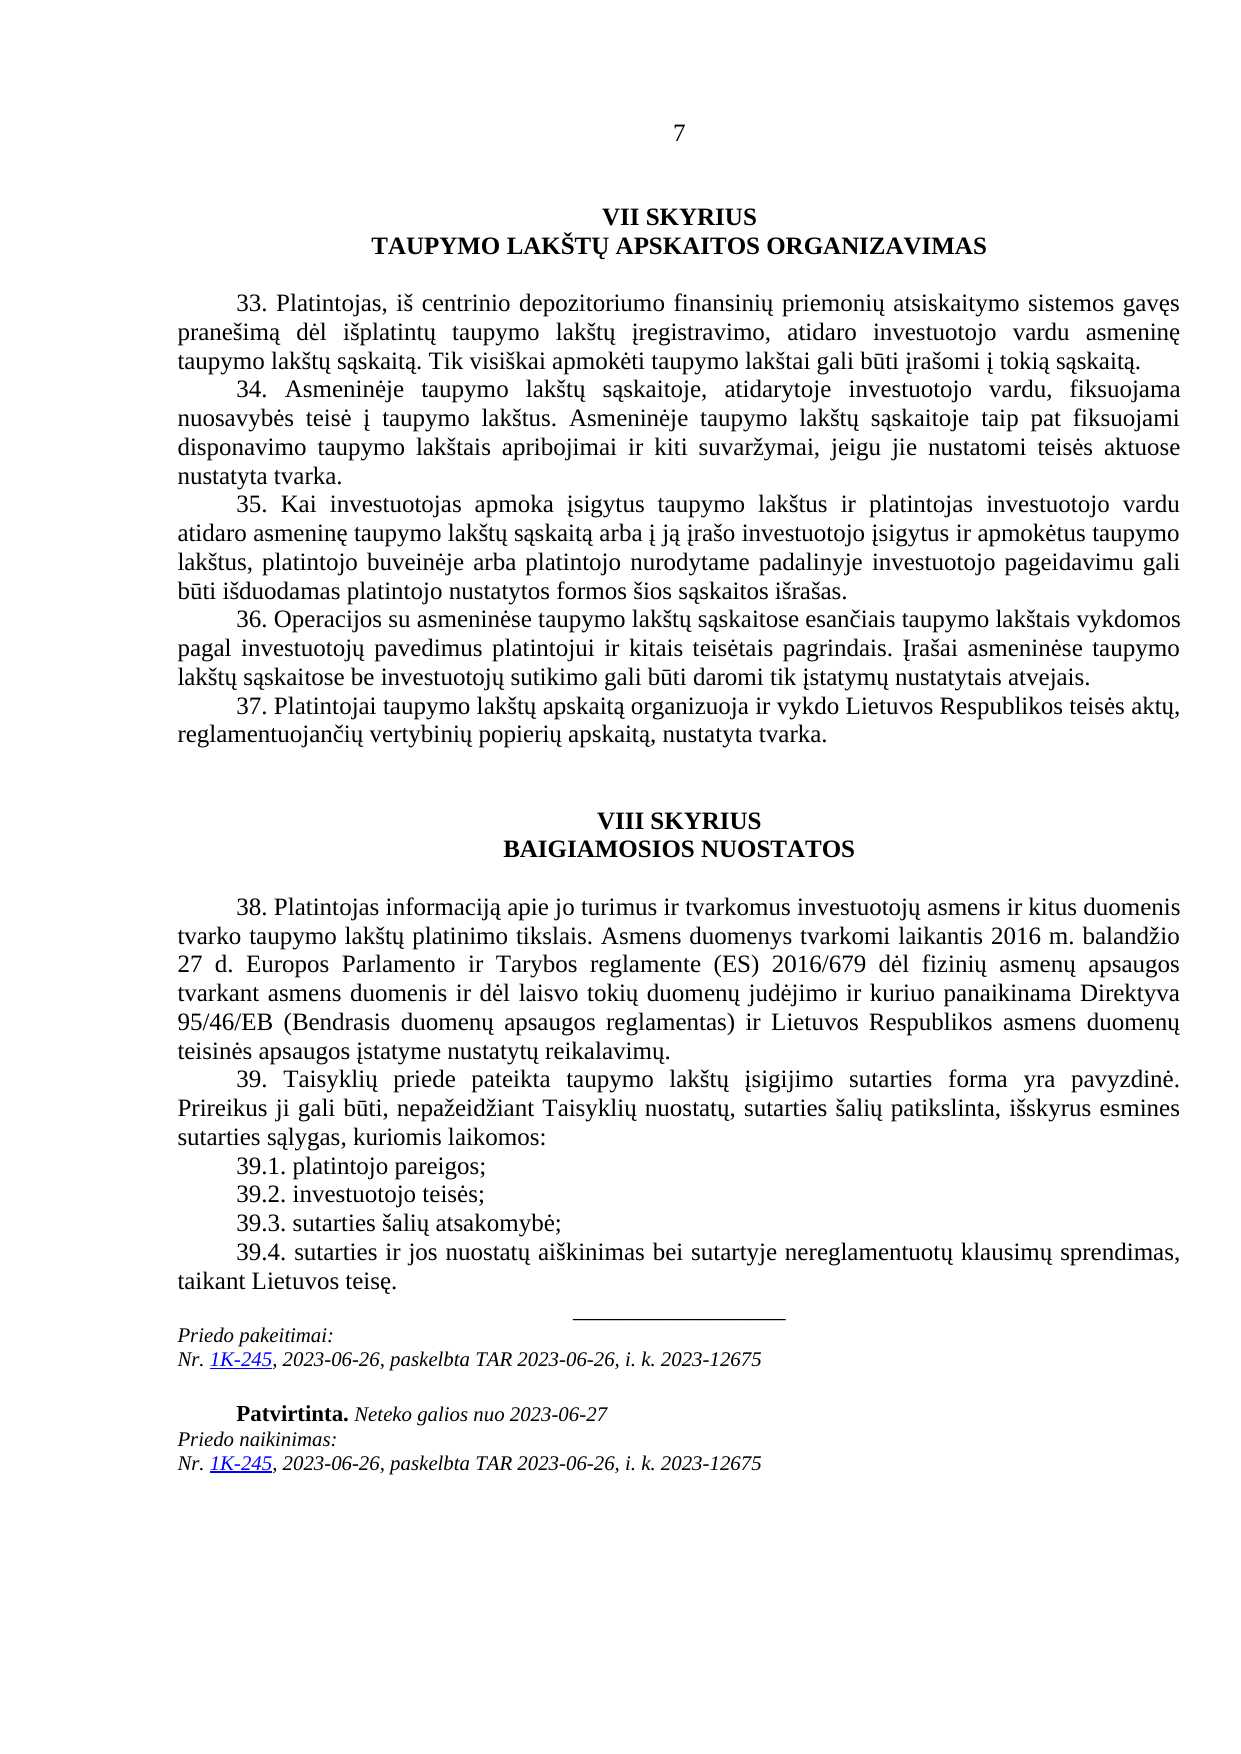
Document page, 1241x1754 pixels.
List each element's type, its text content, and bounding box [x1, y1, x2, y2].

text _________________ [177, 1294, 1181, 1323]
text 34. Asmeninėje taupymo lakštų sąskaitoje, atidarytoje investuotojo vardu, fiksuojama nuosavybės teisė į taupymo lakštus. Asmeninėje taupymo lakštų sąskaitoje taip pat fiksuojami disponavimo taupymo lakštais apribojimai ir kiti suvaržymai, jeigu jie nustatomi teisės aktuose nustatyta tvarka. [177, 374, 1181, 489]
text VII SKYRIUS [177, 202, 1181, 231]
text 38. Platintojas informaciją apie jo turimus ir tvarkomus investuotojų asmens ir kitus duomenis tvarko taupymo lakštų platinimo tikslais. Asmens duomenys tvarkomi laikantis 2016 m. balandžio 27 d. Europos Parlamento ir Tarybos reglamente (ES) 2016/679 dėl fizinių asmenų apsaugos tvarkant asmens duomenis ir dėl laisvo tokių duomenų judėjimo ir kuriuo panaikinama Direktyva 95/46/EB (Bendrasis duomenų apsaugos reglamentas) ir Lietuvos Respublikos asmens duomenų teisinės apsaugos įstatyme nustatytų reikalavimų. [177, 892, 1181, 1064]
text 37. Platintojai taupymo lakštų apskaitą organizuoja ir vykdo Lietuvos Respublikos teisės aktų, reglamentuojančių vertybinių popierių apskaitą, nustatyta tvarka. [177, 691, 1181, 748]
text Patvirtinta. Neteko galios nuo 2023-06-27 [177, 1400, 1181, 1426]
text BAIGIAMOSIOS NUOSTATOS [177, 834, 1181, 863]
text 33. Platintojas, iš centrinio depozitoriumo finansinių priemonių atsiskaitymo sistemos gavęs pranešimą dėl išplatintų taupymo lakštų įregistravimo, atidaro investuotojo vardu asmeninę taupymo lakštų sąskaitą. Tik visiškai apmokėti taupymo lakštai gali būti įrašomi į tokią sąskaitą. [177, 288, 1181, 374]
text 39. Taisyklių priede pateikta taupymo lakštų įsigijimo sutarties forma yra pavyzdinė. Prireikus ji gali būti, nepažeidžiant Taisyklių nuostatų, sutarties šalių patikslinta, išskyrus esmines sutarties sąlygas, kuriomis laikomos: [177, 1064, 1181, 1151]
text 35. Kai investuotojas apmoka įsigytus taupymo lakštus ir platintojas investuotojo vardu atidaro asmeninę taupymo lakštų sąskaitą arba į ją įrašo investuotojo įsigytus ir apmokėtus taupymo lakštus, platintojo buveinėje arba platintojo nurodytame padalinyje investuotojo pageidavimu gali būti išduodamas platintojo nustatytos formos šios sąskaitos išrašas. [177, 489, 1181, 604]
text 39.4. sutarties ir jos nuostatų aiškinimas bei sutartyje nereglamentuotų klausimų sprendimas, taikant Lietuvos teisę. [177, 1237, 1181, 1294]
text 36. Operacijos su asmeninėse taupymo lakštų sąskaitose esančiais taupymo lakštais vykdomos pagal investuotojų pavedimus platintojui ir kitais teisėtais pagrindais. Įrašai asmeninėse taupymo lakštų sąskaitose be investuotojų sutikimo gali būti daromi tik įstatymų nustatytais atvejais. [177, 604, 1181, 691]
text Nr. 1K-245, 2023-06-26, paskelbta TAR 2023-06-26, i. k. 2023-12675 [177, 1347, 1181, 1371]
text VIII SKYRIUS [177, 806, 1181, 834]
text 39.3. sutarties šalių atsakomybė; [177, 1208, 1181, 1237]
text 39.2. investuotojo teisės; [177, 1179, 1181, 1208]
text TAUPYMO LAKŠTŲ APSKAITOS ORGANIZAVIMAS [177, 231, 1181, 259]
text Priedo naikinimas: [177, 1426, 1181, 1451]
text Nr. 1K-245, 2023-06-26, paskelbta TAR 2023-06-26, i. k. 2023-12675 [177, 1451, 1181, 1474]
text 39.1. platintojo pareigos; [177, 1151, 1181, 1179]
text Priedo pakeitimai: [177, 1323, 1181, 1347]
